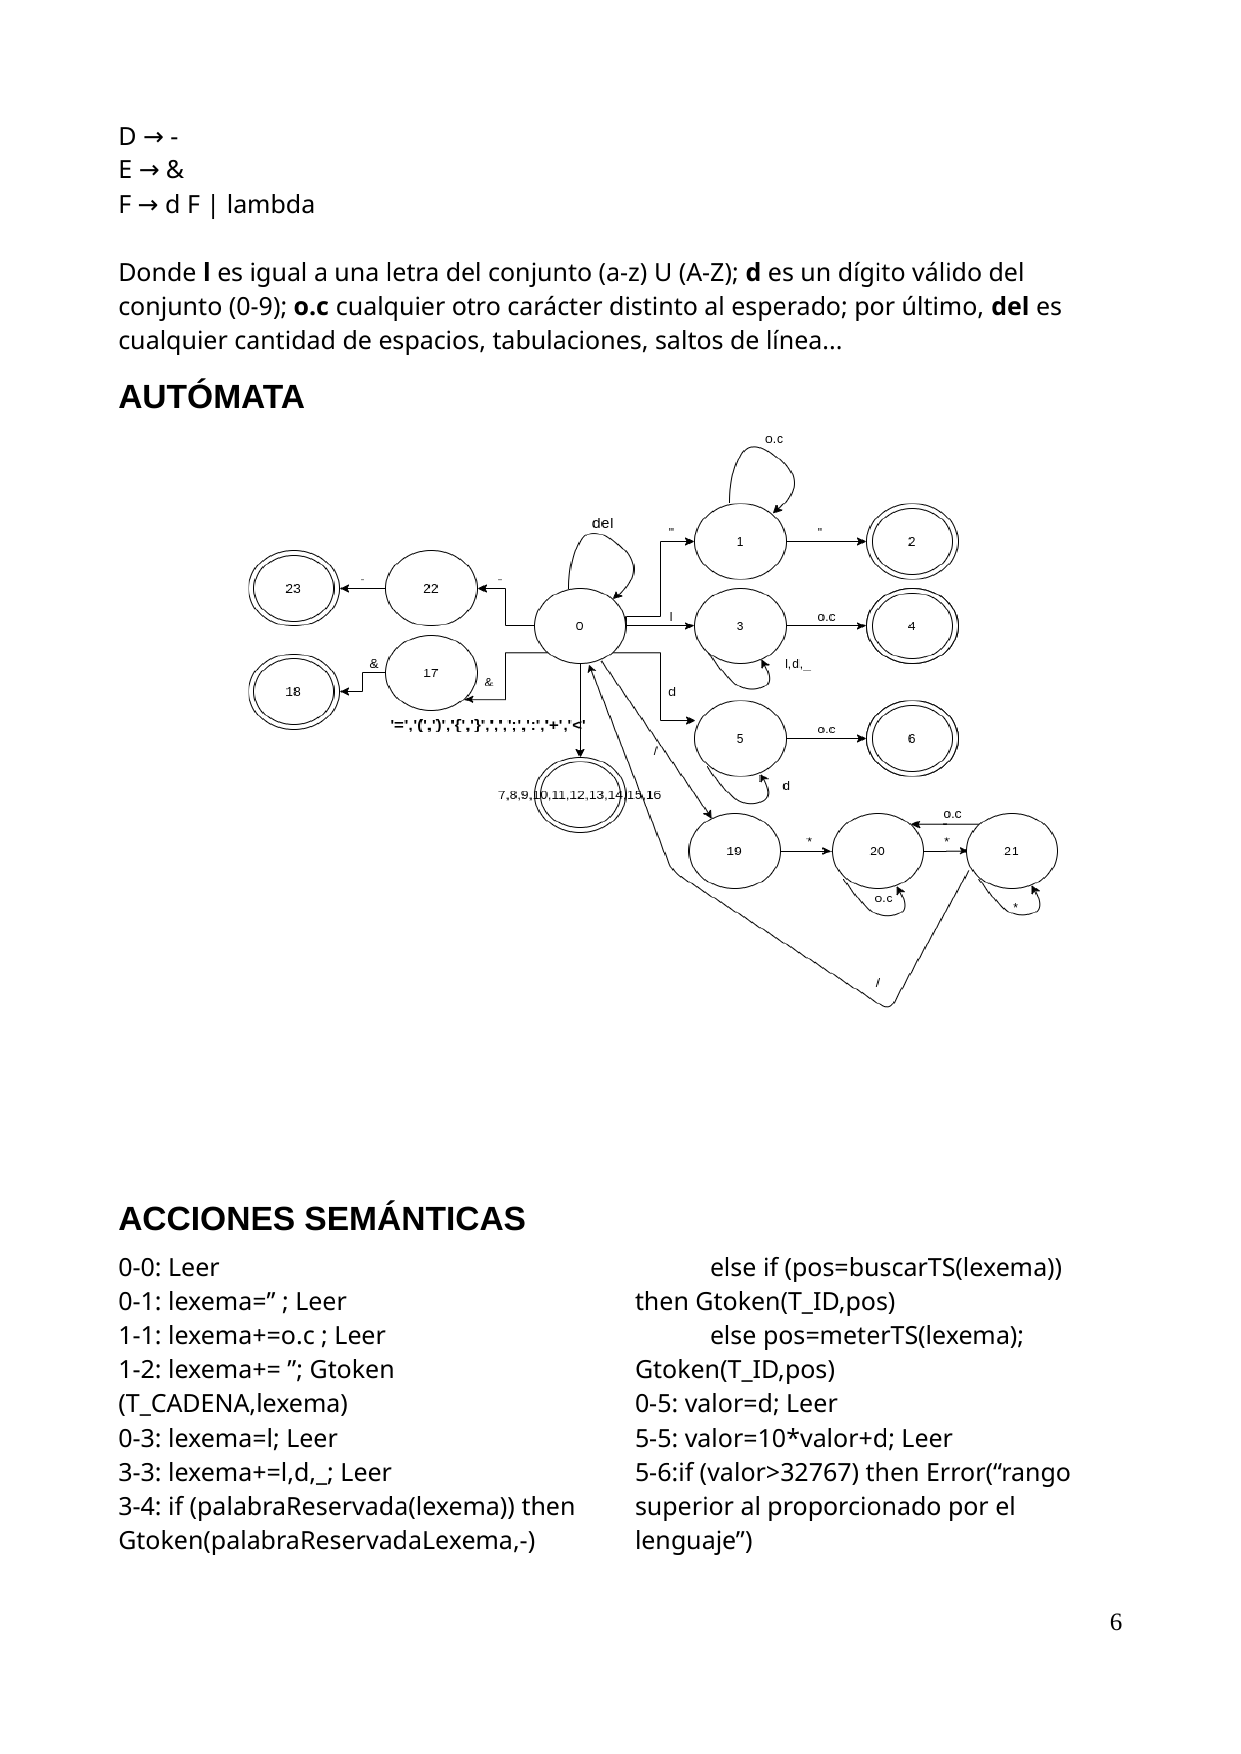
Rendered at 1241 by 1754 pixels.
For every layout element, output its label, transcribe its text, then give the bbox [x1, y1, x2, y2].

text E → & [118, 152, 1122, 186]
text F → d F | lambda [118, 186, 1122, 220]
text 5-5: valor=10*valor+d; Leer [635, 1420, 1122, 1454]
text 0-0: Leer [118, 1250, 605, 1284]
text 1-1: lexema+=o.c ; Leer [118, 1318, 605, 1352]
text 3-3: lexema+=l,d,_; Leer [118, 1454, 605, 1488]
text 3-4: if (palabraReservada(lexema)) then Gtoken(palabraReservadaLexema,-) [118, 1488, 605, 1556]
text 1-2: lexema+= ”; Gtoken (T_CADENA,lexema) [118, 1352, 605, 1420]
subtitle AUTÓMATA [118, 377, 1122, 416]
text else pos=meterTS(lexema); Gtoken(T_ID,pos) [635, 1318, 1122, 1386]
text 0-5: valor=d; Leer [635, 1386, 1122, 1420]
text D → - [118, 118, 1122, 152]
text Donde l es igual a una letra del conjunto (a-z) U (A-Z); d es un dígito válido del conjunto (0-9); o.c cualquier otro carácter distinto al esperado; por último, del es cualquier cantidad de espacios, tabulaciones, saltos de línea... [118, 254, 1122, 357]
picture [248, 428, 1060, 1019]
text 5-6:if (valor>32767) then Error(“rango superior al proporcionado por el lenguaje”) [635, 1454, 1122, 1556]
subtitle ACCIONES SEMÁNTICAS [118, 1199, 1122, 1237]
text 0-3: lexema=l; Leer [118, 1420, 605, 1454]
text else if (pos=buscarTS(lexema)) then Gtoken(T_ID,pos) [635, 1250, 1122, 1318]
text 0-1: lexema=” ; Leer [118, 1284, 605, 1318]
